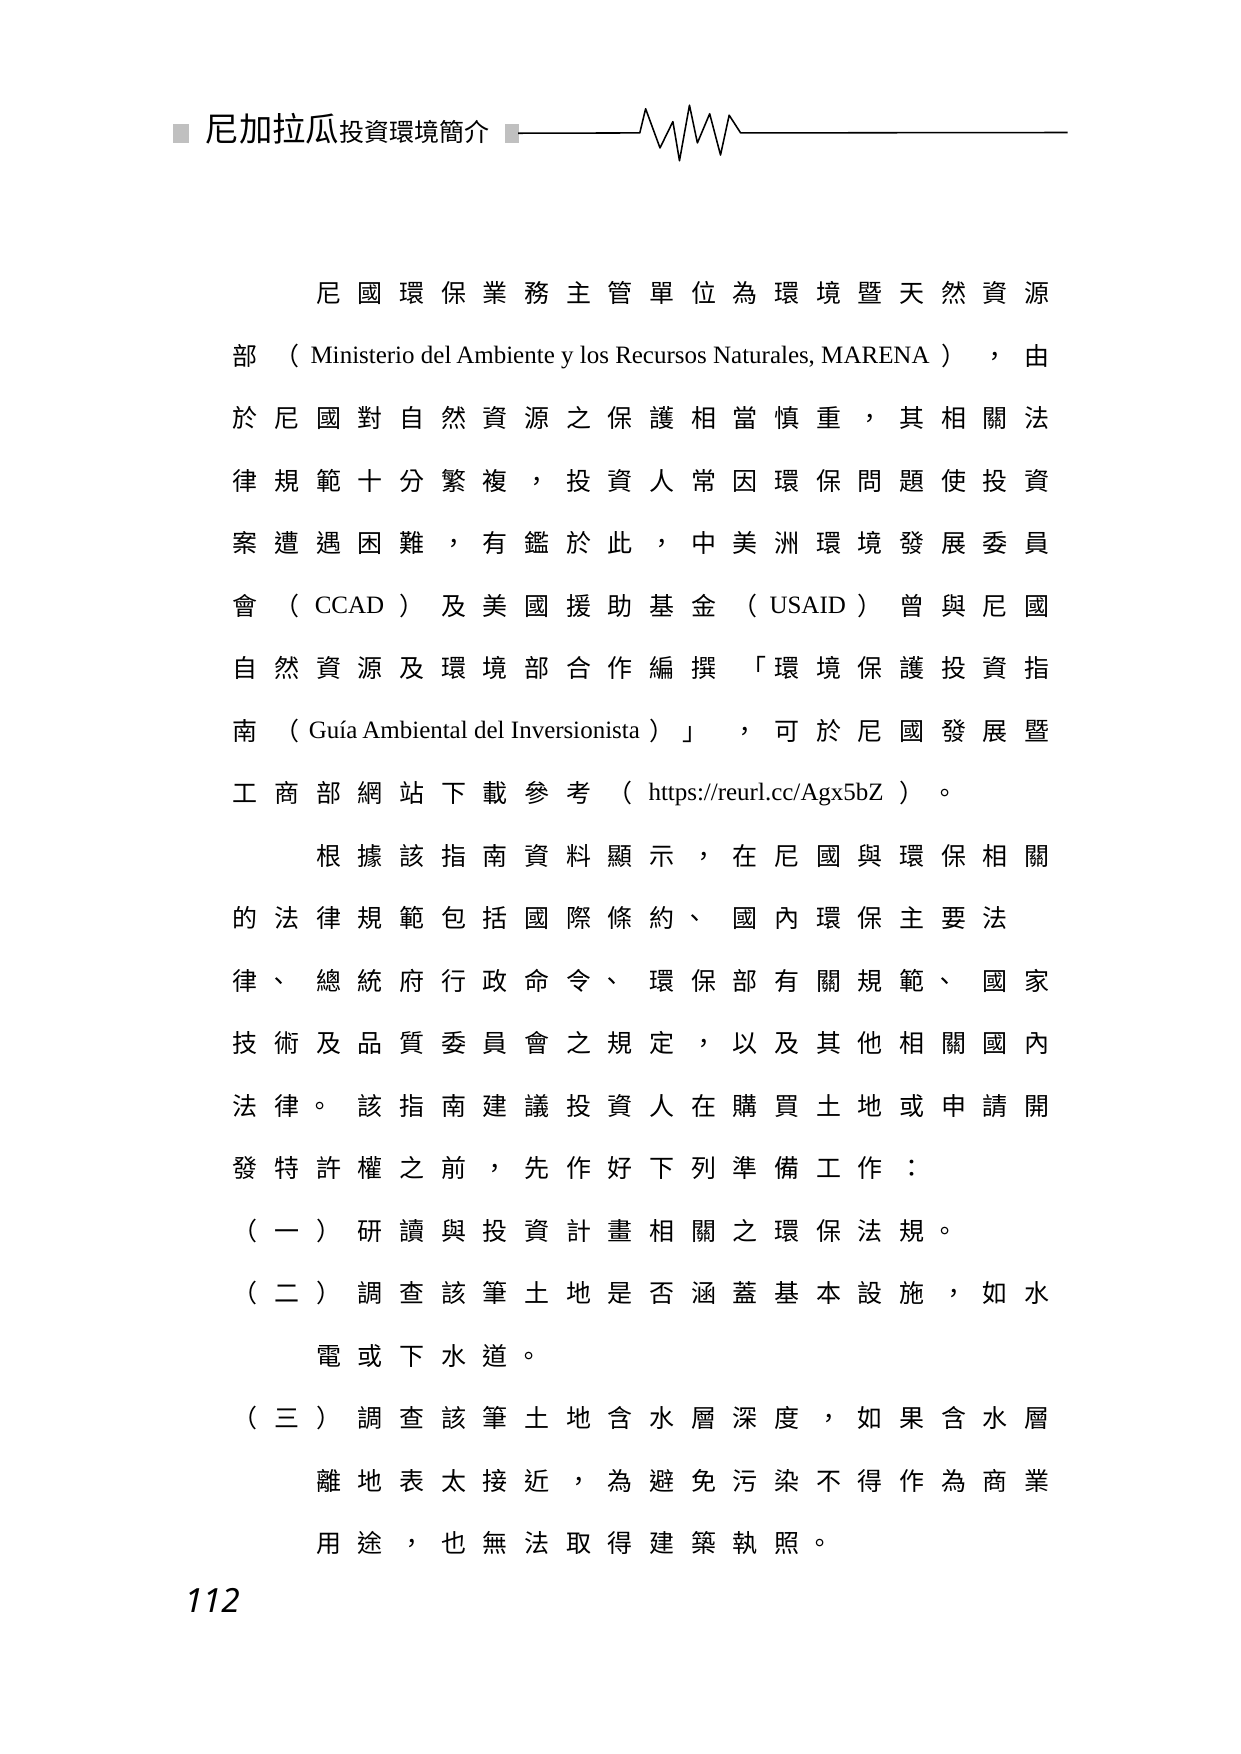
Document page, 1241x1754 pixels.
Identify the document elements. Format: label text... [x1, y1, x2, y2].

text 尼國環保業務主管單位為環境暨天然資源部（Ministerio del Ambiente y los Recursos Naturales, MARENA），由於尼國對自然資源之保護相當慎重，其相關法律規範十分繁複，投資人常因環保問題使投資案遭遇困難，有鑑於此，中美洲環境發展委員會（CCAD）及美國援助基金（USAID）曾與尼國自然資源及環境部合作編撰「環境保護投資指南（Guía Ambiental del Inversionista）」，可於尼國發展暨工商部網站下載參考（https://reurl.cc/Agx5bZ）。 [224, 250, 1058, 813]
text （三）調查該筆土地含水層深度，如果含水層離地表太接近，為避免污染不得作為商業用途，也無法取得建築執照。 [207, 1375, 1058, 1563]
text 根據該指南資料顯示，在尼國與環保相關的法律規範包括國際條約、國內環保主要法律、總統府行政命令、環保部有關規範、國家技術及品質委員會之規定，以及其他相關國內法律。該指南建議投資人在購買土地或申請開發特許權之前，先作好下列準備工作： [224, 813, 1058, 1188]
text （一）研讀與投資計畫相關之環保法規。 [207, 1188, 1058, 1250]
text （二）調查該筆土地是否涵蓋基本設施，如水電或下水道。 [207, 1250, 1058, 1375]
